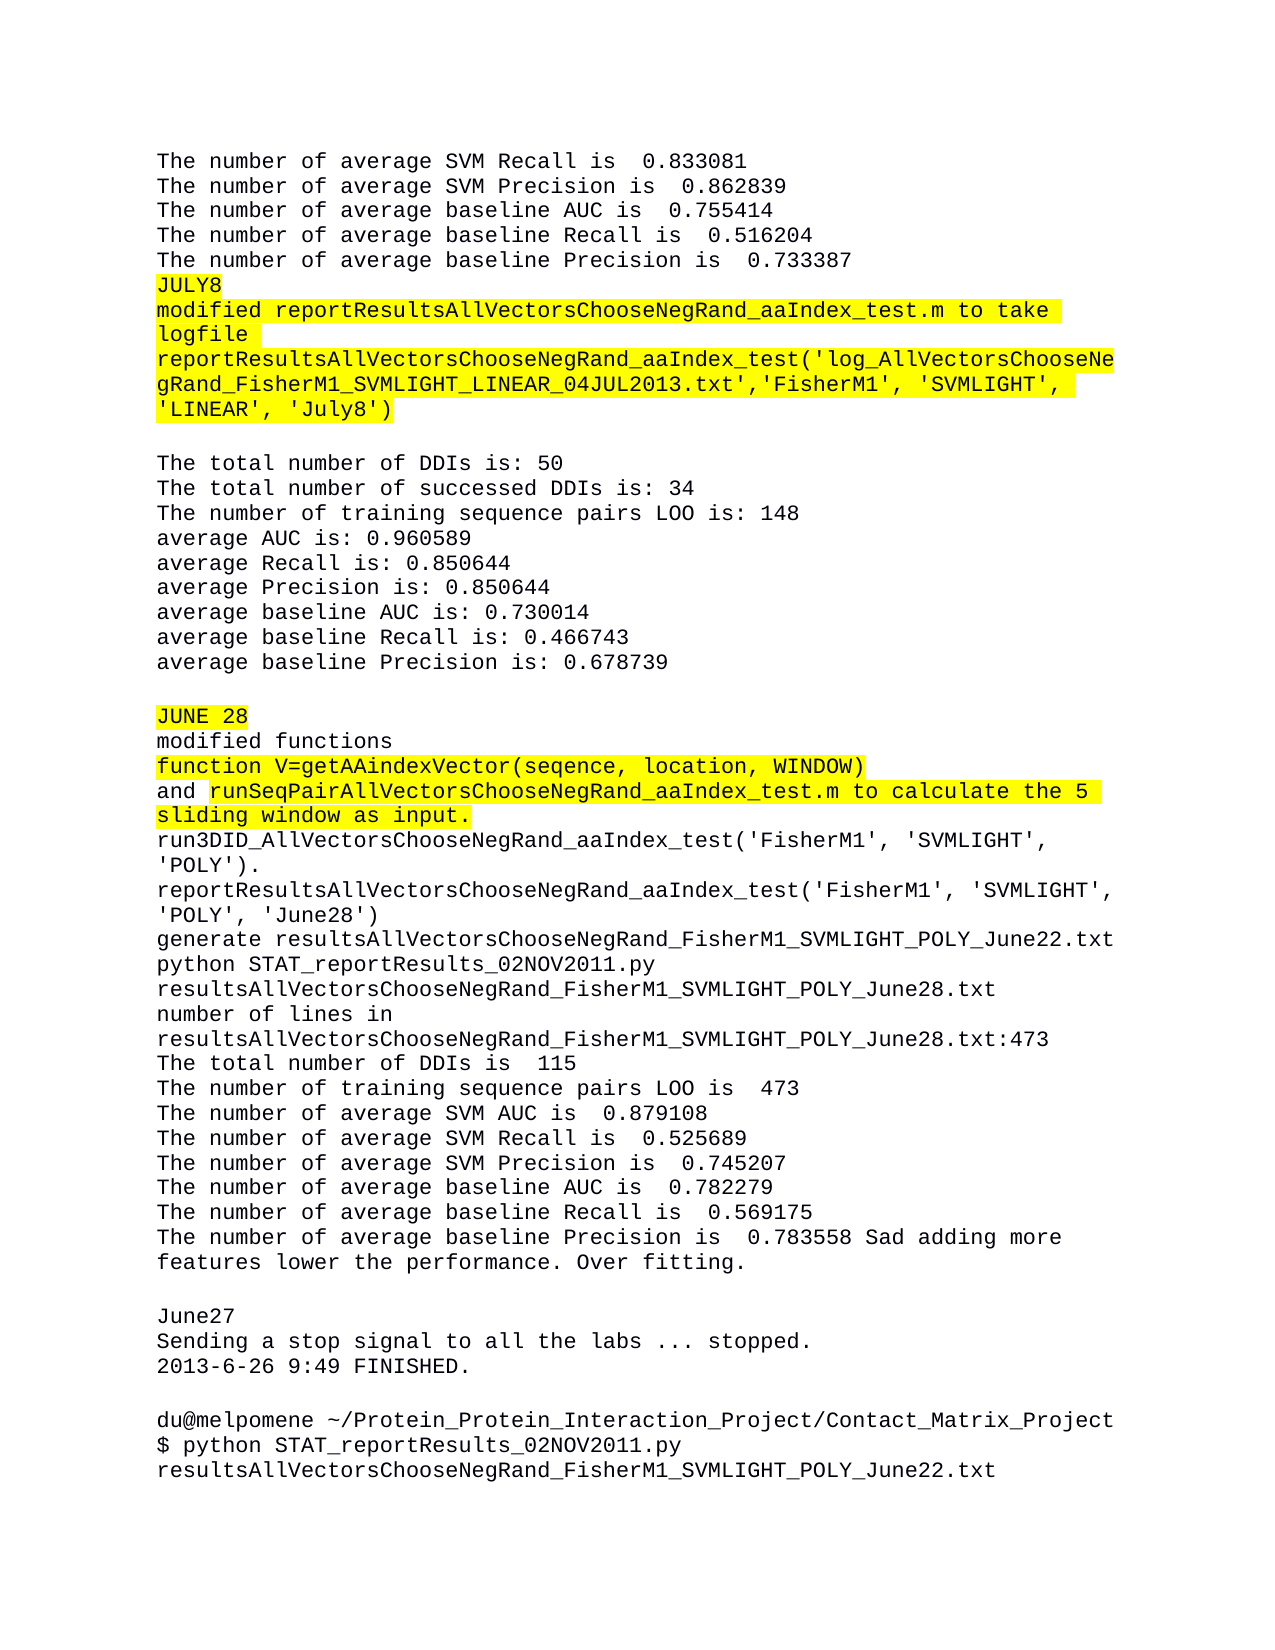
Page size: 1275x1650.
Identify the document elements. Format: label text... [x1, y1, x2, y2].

text The number of average baseline Precision is 0.783558 Sad adding more features lower the performance. Over fitting. [156, 1226, 1118, 1276]
text The number of average SVM Recall is 0.833081 [156, 150, 1118, 175]
text average baseline Precision is: 0.678739 [156, 651, 1118, 676]
text JULY8 [156, 274, 1118, 299]
text average baseline AUC is: 0.730014 [156, 601, 1118, 626]
text The number of average SVM Recall is 0.525689 [156, 1127, 1118, 1152]
text The total number of DDIs is 115 [156, 1052, 1118, 1077]
text The number of average baseline Recall is 0.569175 [156, 1201, 1118, 1226]
text The total number of DDIs is: 50 [156, 452, 1118, 477]
text average AUC is: 0.960589 [156, 527, 1118, 552]
text average Precision is: 0.850644 [156, 576, 1118, 601]
text June27 [156, 1305, 1118, 1330]
text The number of average baseline Precision is 0.733387 [156, 249, 1118, 274]
text average baseline Recall is: 0.466743 [156, 626, 1118, 651]
text The total number of successed DDIs is: 34 [156, 477, 1118, 502]
text The number of average baseline Recall is 0.516204 [156, 224, 1118, 249]
text modified functions [156, 730, 1118, 755]
text Sending a stop signal to all the labs ... stopped. [156, 1330, 1118, 1355]
text 2013-6-26 9:49 FINISHED. [156, 1355, 1118, 1380]
text modified reportResultsAllVectorsChooseNegRand_aaIndex_test.m to take logfile [156, 299, 1118, 348]
text reportResultsAllVectorsChooseNegRand_aaIndex_test('FisherM1', 'SVMLIGHT', 'POLY', 'June28') [156, 879, 1118, 928]
text The number of training sequence pairs LOO is: 148 [156, 502, 1118, 527]
text The number of average SVM AUC is 0.879108 [156, 1102, 1118, 1127]
text function V=getAAindexVector(seqence, location, WINDOW) [156, 755, 1118, 780]
text average Recall is: 0.850644 [156, 552, 1118, 576]
text generate resultsAllVectorsChooseNegRand_FisherM1_SVMLIGHT_POLY_June22.txt [156, 928, 1118, 953]
text reportResultsAllVectorsChooseNegRand_aaIndex_test('log_AllVectorsChooseNegRand_FisherM1_SVMLIGHT_LINEAR_04JUL2013.txt','FisherM1', 'SVMLIGHT', 'LINEAR', 'July8') [156, 348, 1118, 423]
text The number of training sequence pairs LOO is 473 [156, 1077, 1118, 1102]
text The number of average baseline AUC is 0.755414 [156, 199, 1118, 224]
text The number of average baseline AUC is 0.782279 [156, 1176, 1118, 1201]
text JUNE 28 [156, 705, 1118, 730]
text number of lines in resultsAllVectorsChooseNegRand_FisherM1_SVMLIGHT_POLY_June28.txt:473 [156, 1003, 1118, 1052]
text python STAT_reportResults_02NOV2011.py resultsAllVectorsChooseNegRand_FisherM1_SVMLIGHT_POLY_June28.txt [156, 953, 1118, 1003]
text The number of average SVM Precision is 0.862839 [156, 175, 1118, 199]
text run3DID_AllVectorsChooseNegRand_aaIndex_test('FisherM1', 'SVMLIGHT', 'POLY'). [156, 829, 1118, 879]
text du@melpomene ~/Protein_Protein_Interaction_Project/Contact_Matrix_Project $ python STAT_reportResults_02NOV2011.py resultsAllVectorsChooseNegRand_FisherM1_SVMLIGHT_POLY_June22.txt [156, 1409, 1118, 1484]
text and runSeqPairAllVectorsChooseNegRand_aaIndex_test.m to calculate the 5 sliding window as input. [156, 780, 1118, 829]
text The number of average SVM Precision is 0.745207 [156, 1152, 1118, 1176]
